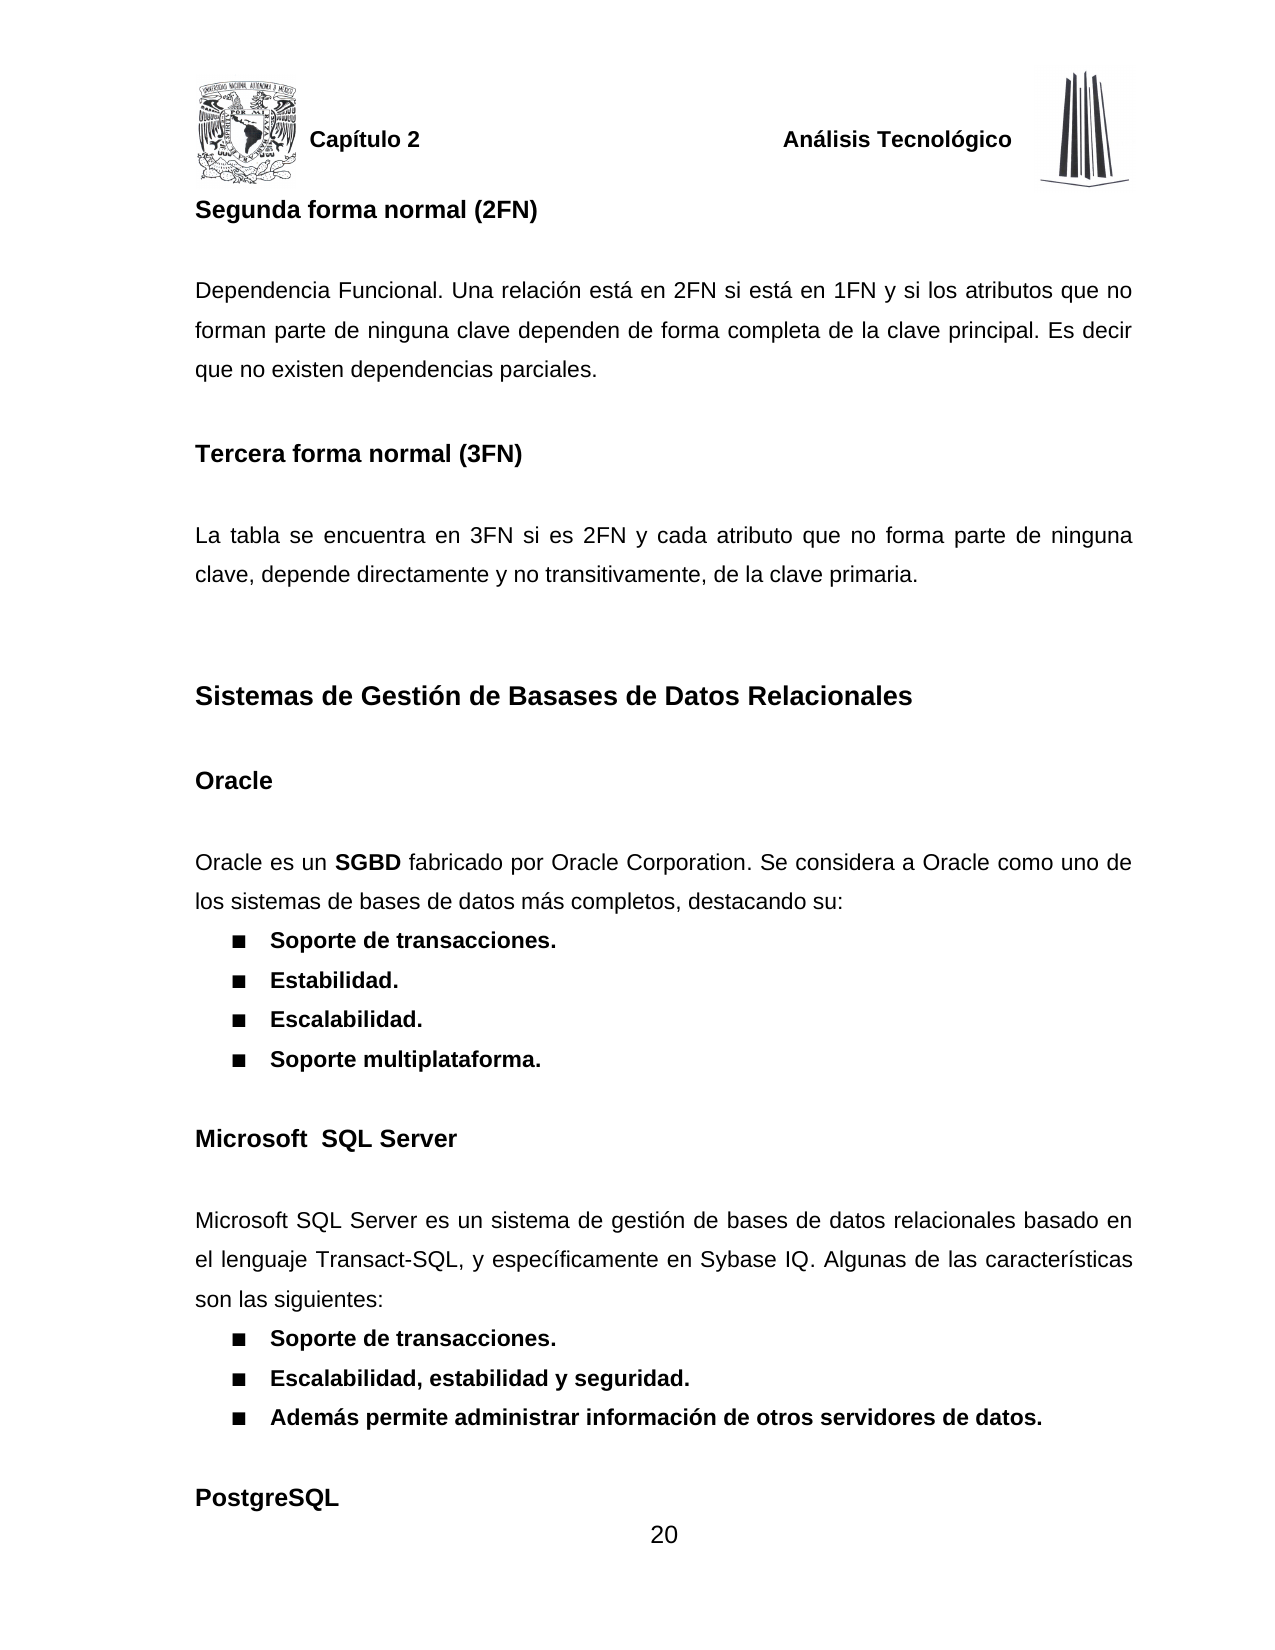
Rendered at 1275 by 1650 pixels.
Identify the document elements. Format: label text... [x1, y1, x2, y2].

text Oracle es un SGBD fabricado por Oracle Corporation. Se considera a Oracle como uno de los sistemas de bases de datos más completos, destacando su: [195, 848, 1133, 914]
text Segunda forma normal (2FN) [195, 195, 1133, 224]
text Tercera forma normal (3FN) [195, 439, 1133, 468]
list Estabilidad. [232, 967, 1133, 993]
list La tabla se encuentra en 3FN si es 2FN y cada atributo que no forma parte de ninguna clave, depende directamente y no transitivamente, de la clave primaria. [195, 522, 1133, 587]
list Soporte de transacciones. [232, 1325, 1133, 1352]
text Dependencia Funcional. Una relación está en 2FN si está en 1FN y si los atributos que no forman parte de ninguna clave dependen de forma completa de la clave principal. Es decir que no existen dependencias parciales. [195, 277, 1133, 383]
text Oracle [195, 766, 1133, 795]
text Microsoft SQL Server es un sistema de gestión de bases de datos relacionales basado en el lenguaje Transact-SQL, y específicamente en Sybase IQ. Algunas de las características son las siguientes: [195, 1207, 1133, 1312]
list Escalabilidad, estabilidad y seguridad. [232, 1365, 1133, 1391]
picture [1034, 65, 1136, 193]
list Además permite administrar información de otros servidores de datos. [232, 1404, 1133, 1431]
text PostgreSQL [195, 1483, 1133, 1512]
list Soporte multiplataforma. [232, 1046, 1133, 1072]
list Escalabilidad. [232, 1006, 1133, 1033]
text Microsoft SQL Server [195, 1124, 1133, 1153]
list Soporte de transacciones. [232, 927, 1133, 954]
text Sistemas de Gestión de Basases de Datos Relacionales [195, 679, 1133, 711]
